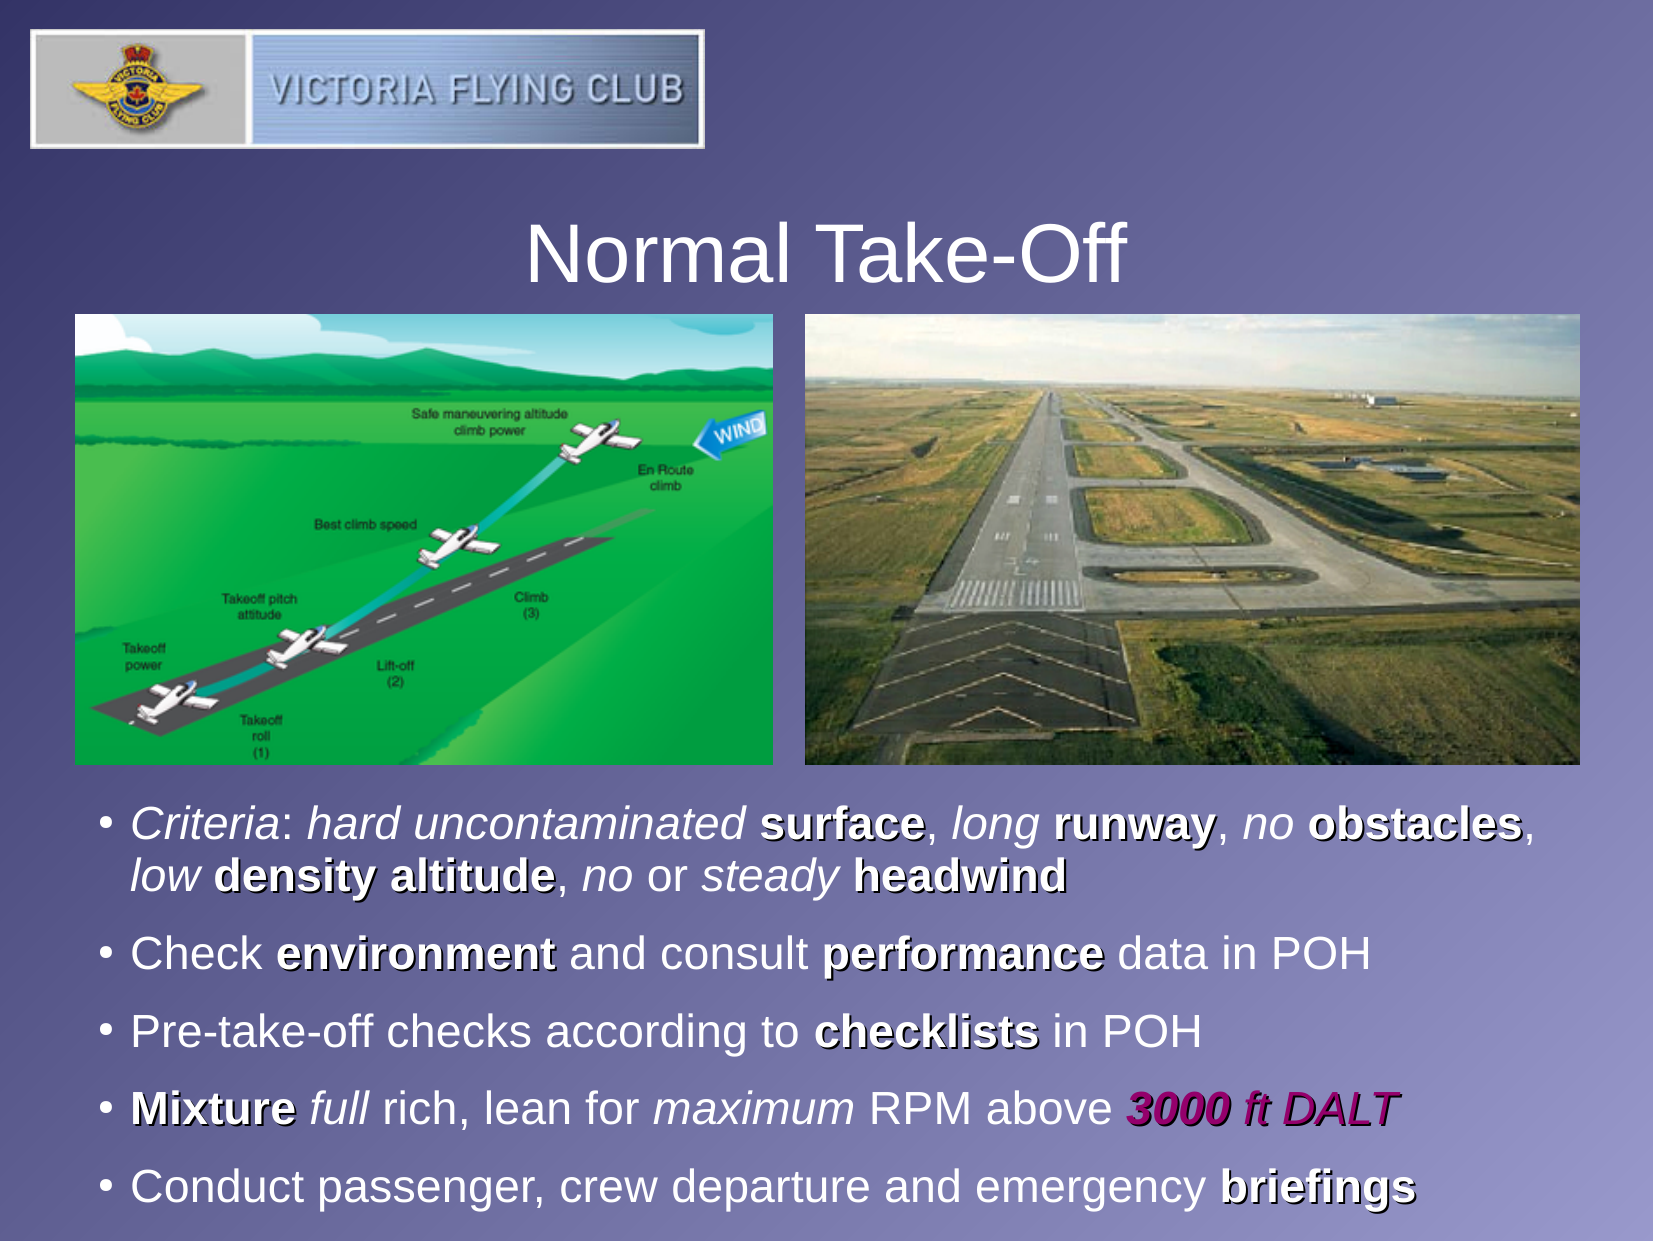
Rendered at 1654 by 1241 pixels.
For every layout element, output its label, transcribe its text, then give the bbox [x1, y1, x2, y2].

list Criteria: hard uncontaminated surface, long runway, no obstacles, low density altitude, no or steady headwind Check environment and consult performance data in POH Pre-take-off checks according to checklists in POH Mixture full rich, lean for maximum RPM above 3000 ft DALT Conduct passenger, crew departure and emergency briefings [82, 797, 1571, 1218]
picture [30, 29, 705, 149]
picture [75, 314, 773, 766]
picture [805, 314, 1580, 766]
title Normal Take-Off [82, 150, 1571, 358]
